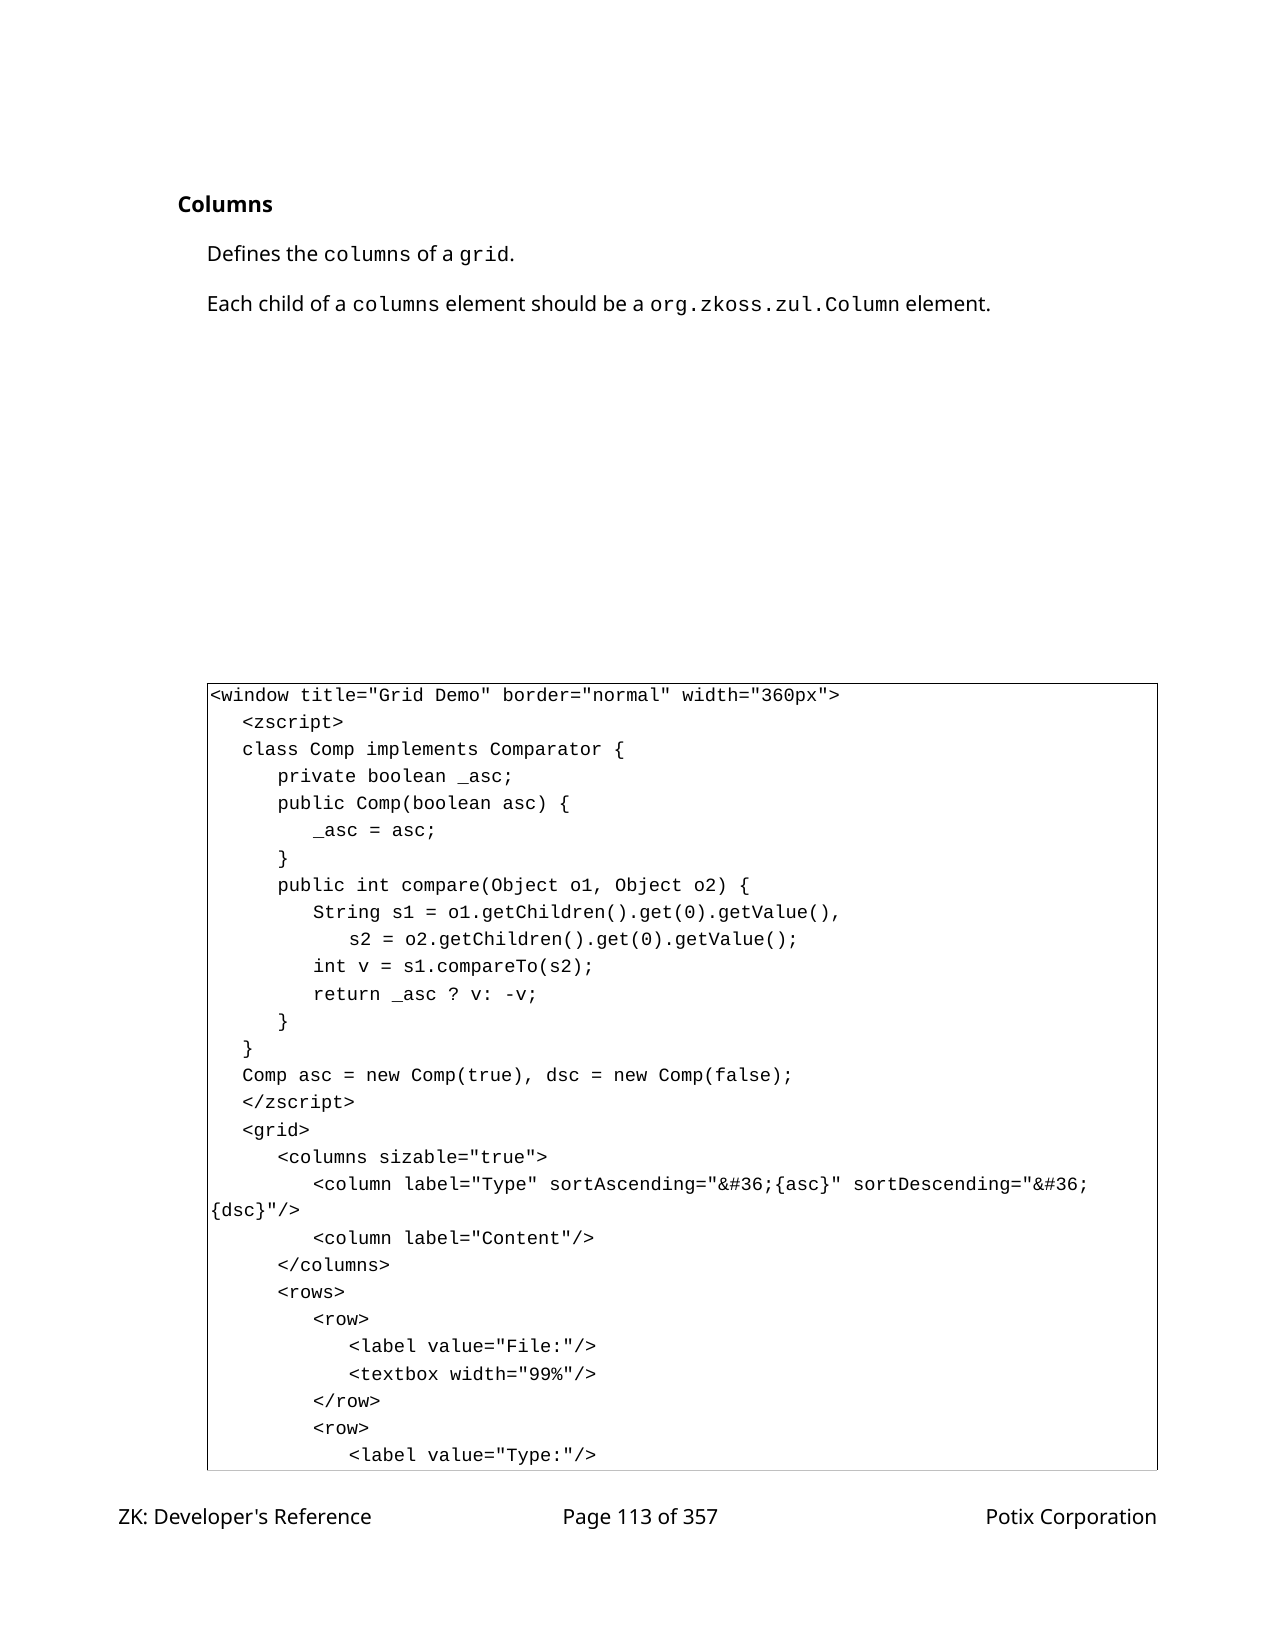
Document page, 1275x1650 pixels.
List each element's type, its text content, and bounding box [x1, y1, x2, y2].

text } [208, 1009, 1157, 1033]
text public Comp(boolean asc) { [208, 791, 1157, 815]
text int v = s1.compareTo(s2); [208, 954, 1157, 978]
text class Comp implements Comparator { [208, 737, 1157, 761]
text <zscript> [208, 709, 1157, 734]
text } [208, 846, 1157, 870]
text <label value="File:"/> [208, 1334, 1157, 1358]
text public int compare(Object o1, Object o2) { [208, 873, 1157, 897]
text } [208, 1036, 1157, 1060]
text <textbox width="99%"/> [208, 1361, 1157, 1386]
text <column label="Content"/> [208, 1226, 1157, 1250]
text private boolean _asc; [208, 764, 1157, 788]
text return _asc ? v: -v; [208, 981, 1157, 1006]
text s2 = o2.getChildren().get(0).getValue(); [208, 927, 1157, 951]
text Defines the columns of a grid. [207, 239, 1157, 268]
text </row> [208, 1389, 1157, 1413]
text <grid> [208, 1117, 1157, 1142]
subtitle Columns [177, 189, 1157, 219]
text Each child of a columns element should be a org.zkoss.zul.Column element. [207, 289, 1157, 317]
text <column label="Type" sortAscending="&#36;{asc}" sortDescending="&#36;{dsc}"/> [208, 1172, 1157, 1223]
text </zscript> [208, 1090, 1157, 1114]
text <window title="Grid Demo" border="normal" width="360px"> [208, 684, 1157, 707]
text String s1 = o1.getChildren().get(0).getValue(), [208, 900, 1157, 924]
text <row> [208, 1416, 1157, 1440]
text Comp asc = new Comp(true), dsc = new Comp(false); [208, 1063, 1157, 1087]
text _asc = asc; [208, 818, 1157, 843]
text </columns> [208, 1253, 1157, 1277]
text <label value="Type:"/> [208, 1443, 1157, 1470]
text <row> [208, 1307, 1157, 1331]
text <rows> [208, 1280, 1157, 1304]
text <columns sizable="true"> [208, 1144, 1157, 1169]
